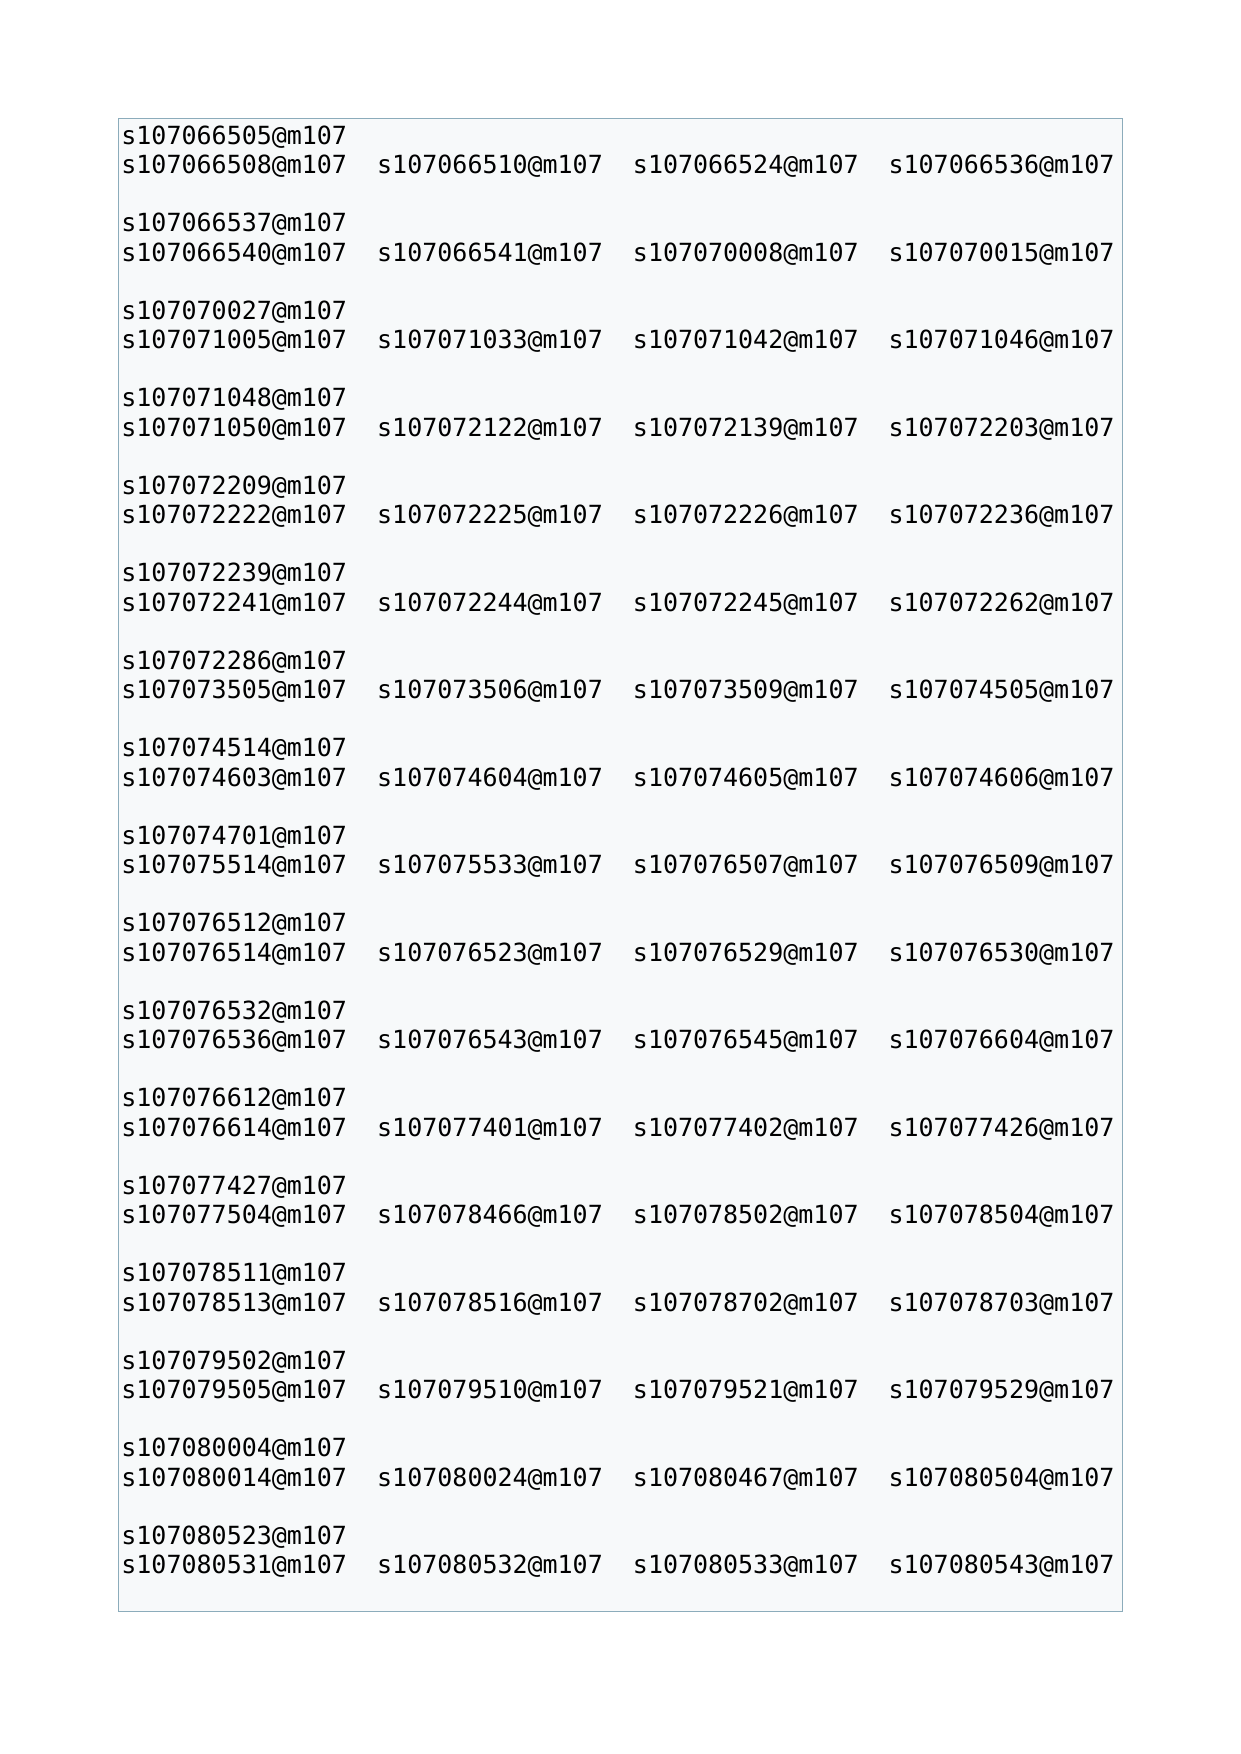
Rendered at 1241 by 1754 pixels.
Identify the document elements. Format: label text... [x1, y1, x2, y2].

text s107066505@m107 s107066508@m107 s107066510@m107 s107066524@m107 s107066536@m107 s107066537@m107 s107066540@m107 s107066541@m107 s107070008@m107 s107070015@m107 s107070027@m107 s107071005@m107 s107071033@m107 s107071042@m107 s107071046@m107 s107071048@m107 s107071050@m107 s107072122@m107 s107072139@m107 s107072203@m107 s107072209@m107 s107072222@m107 s107072225@m107 s107072226@m107 s107072236@m107 s107072239@m107 s107072241@m107 s107072244@m107 s107072245@m107 s107072262@m107 s107072286@m107 s107073505@m107 s107073506@m107 s107073509@m107 s107074505@m107 s107074514@m107 s107074603@m107 s107074604@m107 s107074605@m107 s107074606@m107 s107074701@m107 s107075514@m107 s107075533@m107 s107076507@m107 s107076509@m107 s107076512@m107 s107076514@m107 s107076523@m107 s107076529@m107 s107076530@m107 s107076532@m107 s107076536@m107 s107076543@m107 s107076545@m107 s107076604@m107 s107076612@m107 s107076614@m107 s107077401@m107 s107077402@m107 s107077426@m107 s107077427@m107 s107077504@m107 s107078466@m107 s107078502@m107 s107078504@m107 s107078511@m107 s107078513@m107 s107078516@m107 s107078702@m107 s107078703@m107 s107079502@m107 s107079505@m107 s107079510@m107 s107079521@m107 s107079529@m107 s107080004@m107 s107080014@m107 s107080024@m107 s107080467@m107 s107080504@m107 s107080523@m107 s107080531@m107 s107080532@m107 s107080533@m107 s107080543@m107 [119, 119, 1122, 1611]
